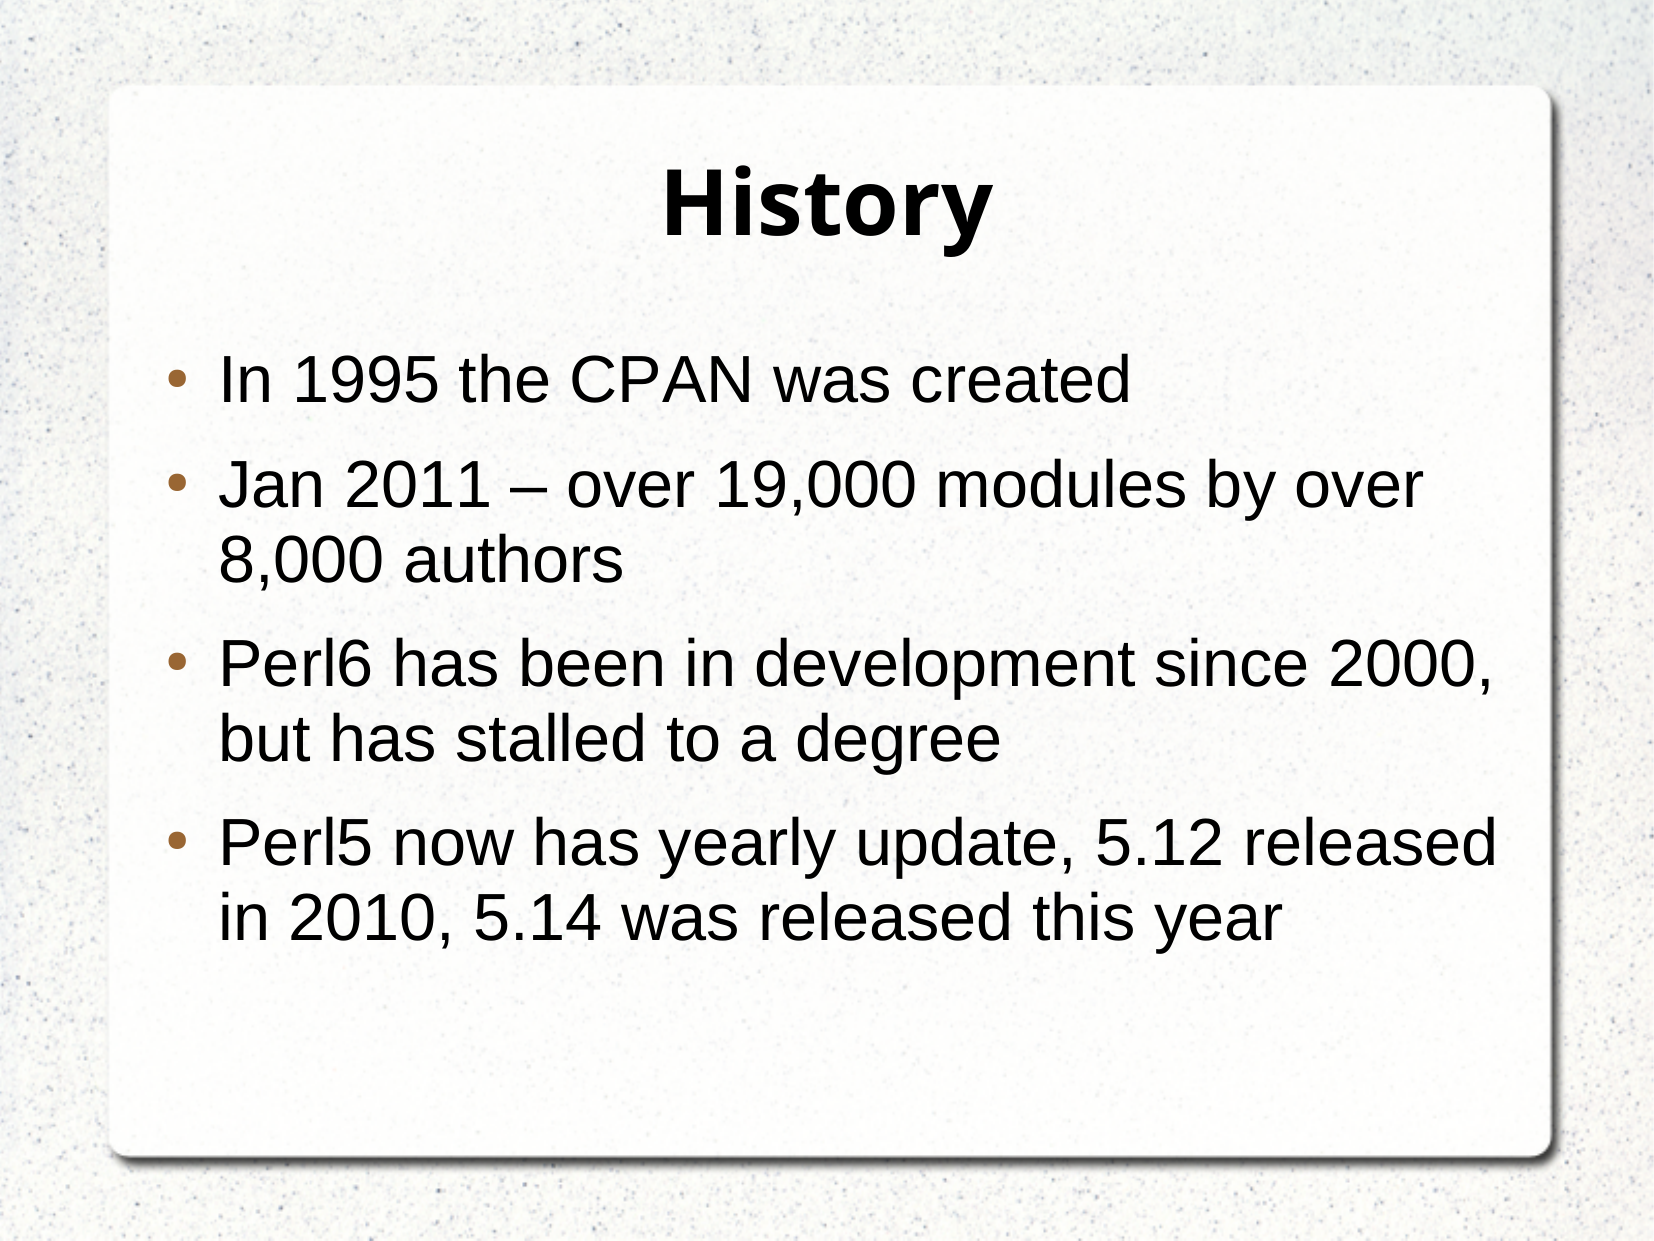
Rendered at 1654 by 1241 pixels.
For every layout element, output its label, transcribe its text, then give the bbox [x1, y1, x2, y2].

picture [0, 0, 1654, 1241]
title History [118, 96, 1536, 304]
list In 1995 the CPAN was created Jan 2011 – over 19,000 modules by over 8,000 authors Perl6 has been in development since 2000, but has stalled to a degree Perl5 now has yearly update, 5.12 released in 2010, 5.14 was released this year [147, 342, 1506, 978]
